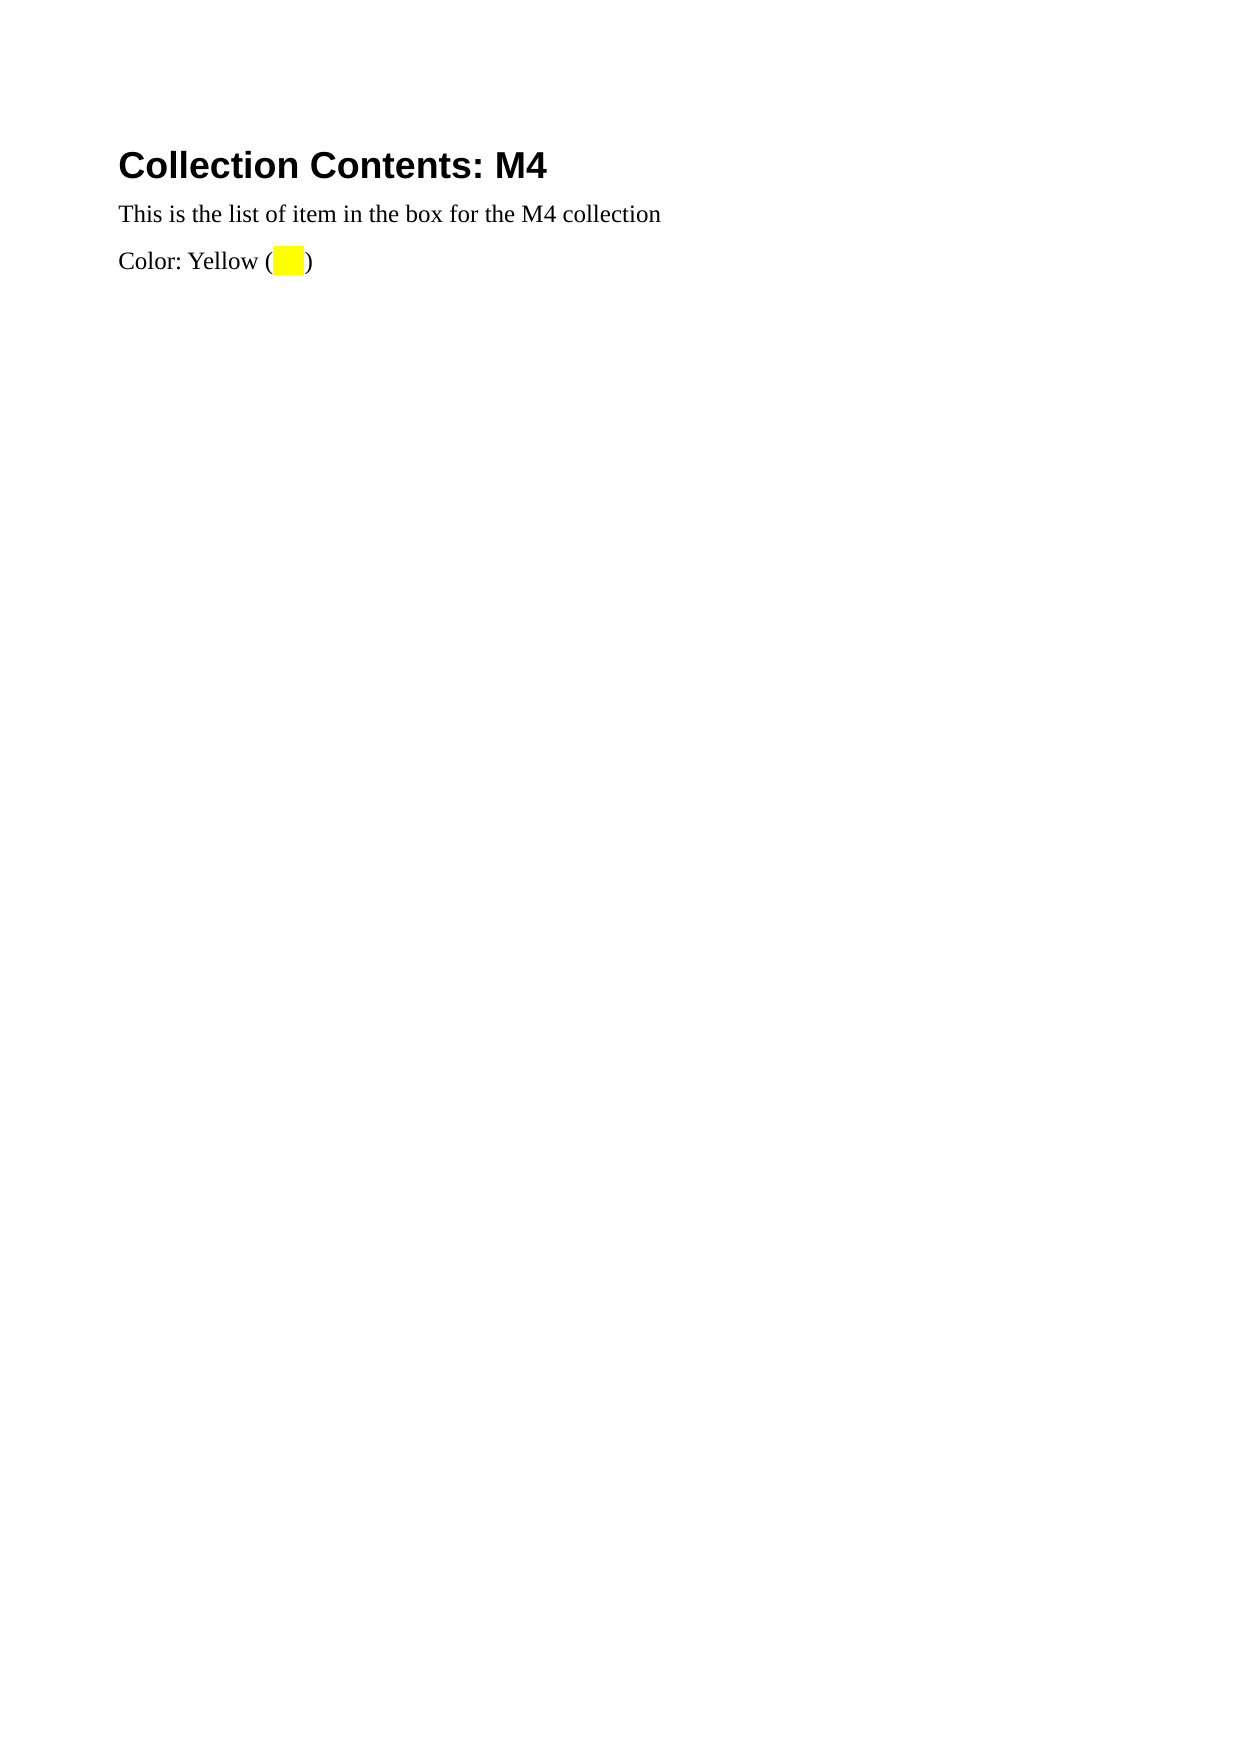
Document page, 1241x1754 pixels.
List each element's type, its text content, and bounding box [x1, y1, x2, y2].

text Color: Yellow ( ) [118, 246, 1122, 275]
text This is the list of item in the box for the M4 collection [118, 199, 1122, 227]
subtitle Collection Contents: M4 [118, 143, 1122, 186]
